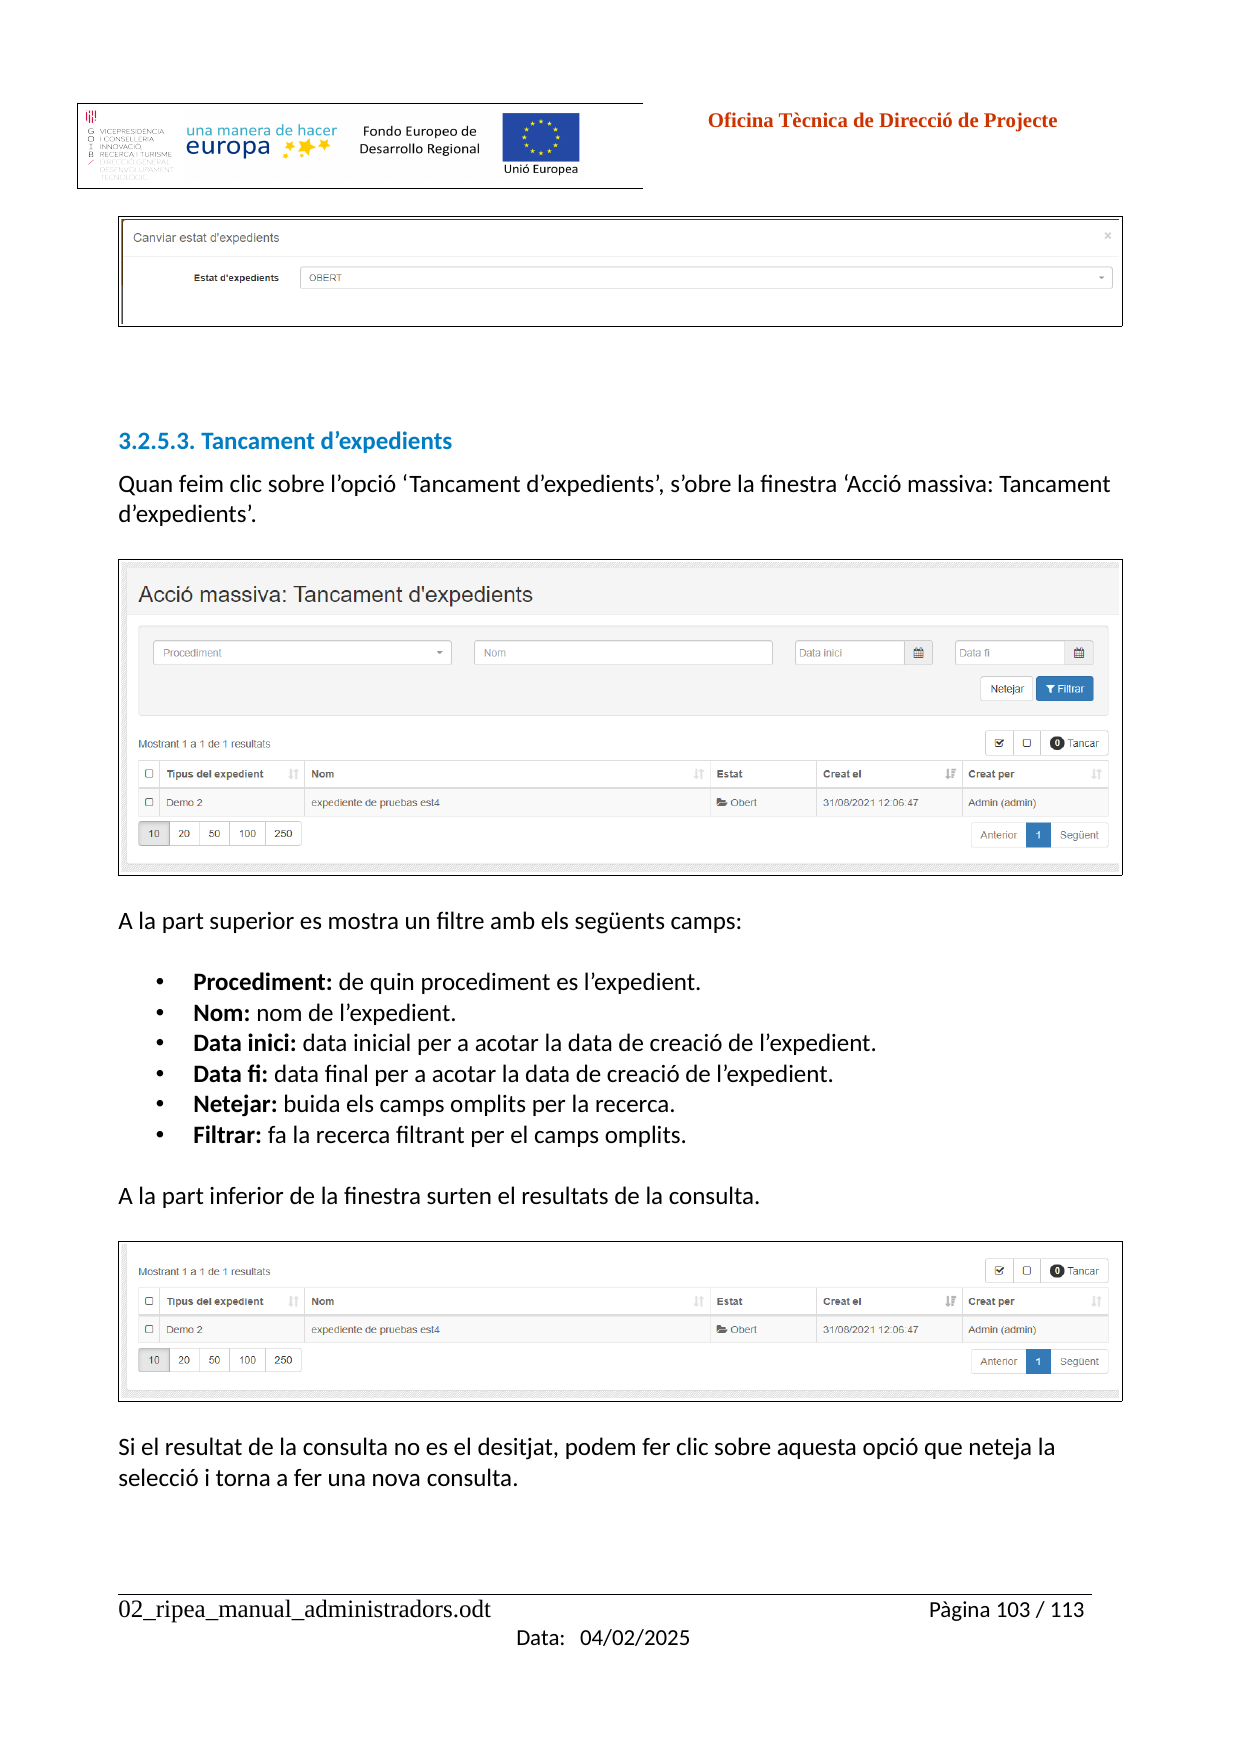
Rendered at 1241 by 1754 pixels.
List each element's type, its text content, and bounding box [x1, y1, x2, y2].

text A la part inferior de la finestra surten el resultats de la consulta. [118, 1180, 1122, 1211]
picture [121, 219, 1119, 324]
picture [121, 1244, 1119, 1398]
list Procediment: de quin procediment es l’expedient. [156, 966, 1122, 997]
text Si el resultat de la consulta no es el desitjat, podem fer clic sobre aquesta opció que neteja la selecció i torna a fer una nova consulta. [118, 1431, 1122, 1492]
list Data inici: data inicial per a acotar la data de creació de l’expedient. [156, 1027, 1122, 1058]
list Nom: nom de l’expedient. [156, 997, 1122, 1027]
picture [184, 108, 585, 182]
text A la part superior es mostra un filtre amb els següents camps: [118, 905, 1122, 936]
list Filtrar: fa la recerca filtrant per el camps omplits. [156, 1119, 1122, 1149]
picture [82, 108, 178, 182]
text Quan feim clic sobre l’opció ‘Tancament d’expedients’, s’obre la finestra ‘Acció massiva: Tancament d’expedients’. [118, 468, 1122, 529]
list Data fi: data final per a acotar la data de creació de l’expedient. [156, 1058, 1122, 1088]
picture [121, 562, 1119, 872]
subtitle 3.2.5.3. Tancament d’expedients [118, 425, 1122, 455]
list Netejar: buida els camps omplits per la recerca. [156, 1088, 1122, 1119]
